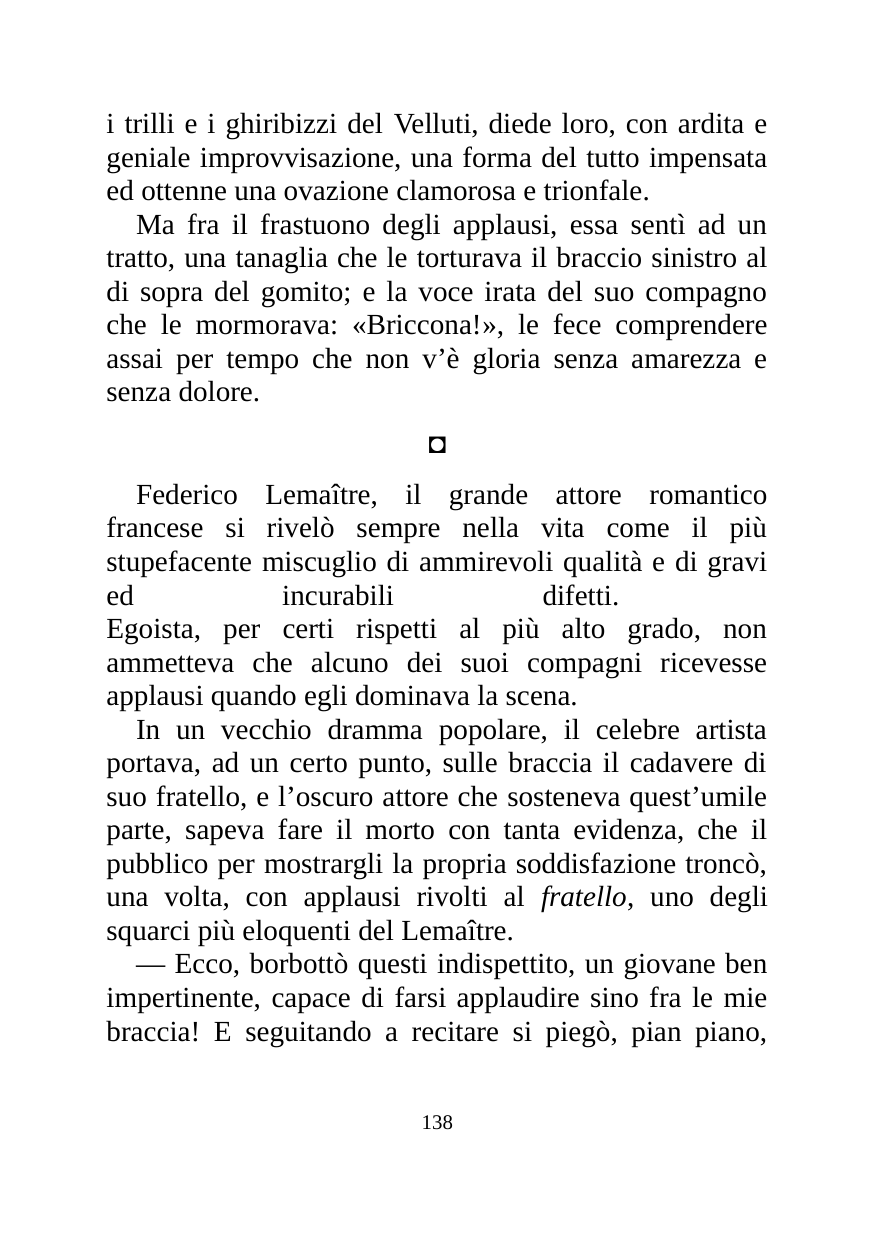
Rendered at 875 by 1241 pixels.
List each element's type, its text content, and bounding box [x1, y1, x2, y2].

text Ma fra il frastuono degli applausi, essa sentì ad un tratto, una tanaglia che le torturava il braccio sinistro al di sopra del gomito; e la voce irata del suo compagno che le mormorava: «Briccona!», le fece comprendere assai per tempo che non v’è gloria senza amarezza e senza dolore. [106, 207, 768, 408]
text — Ecco, borbottò questi indispettito, un giovane ben impertinente, capace di farsi applaudire sino fra le mie braccia! E seguitando a recitare si piegò, pian piano, [106, 947, 768, 1047]
text In un vecchio dramma popolare, il celebre artista portava, ad un certo punto, sulle braccia il cadavere di suo fratello, e l’oscuro attore che sosteneva quest’umile parte, sapeva fare il morto con tanta evidenza, che il pubblico per mostrargli la propria soddisfazione troncò, una volta, con applausi rivolti al fratello, uno degli squarci più eloquenti del Lemaître. [106, 712, 768, 947]
text ◘ [106, 426, 768, 459]
text Federico Lemaître, il grande attore romantico francese si rivelò sempre nella vita come il più stupefacente miscuglio di ammirevoli qualità e di gravi ed incurabili difetti. Egoista, per certi rispetti al più alto grado, non ammetteva che alcuno dei suoi compagni ricevesse applausi quando egli dominava la scena. [106, 477, 768, 712]
text i trilli e i ghiribizzi del Velluti, diede loro, con ardita e geniale improvvisazione, una forma del tutto impensata ed ottenne una ovazione clamorosa e trionfale. [106, 106, 768, 207]
